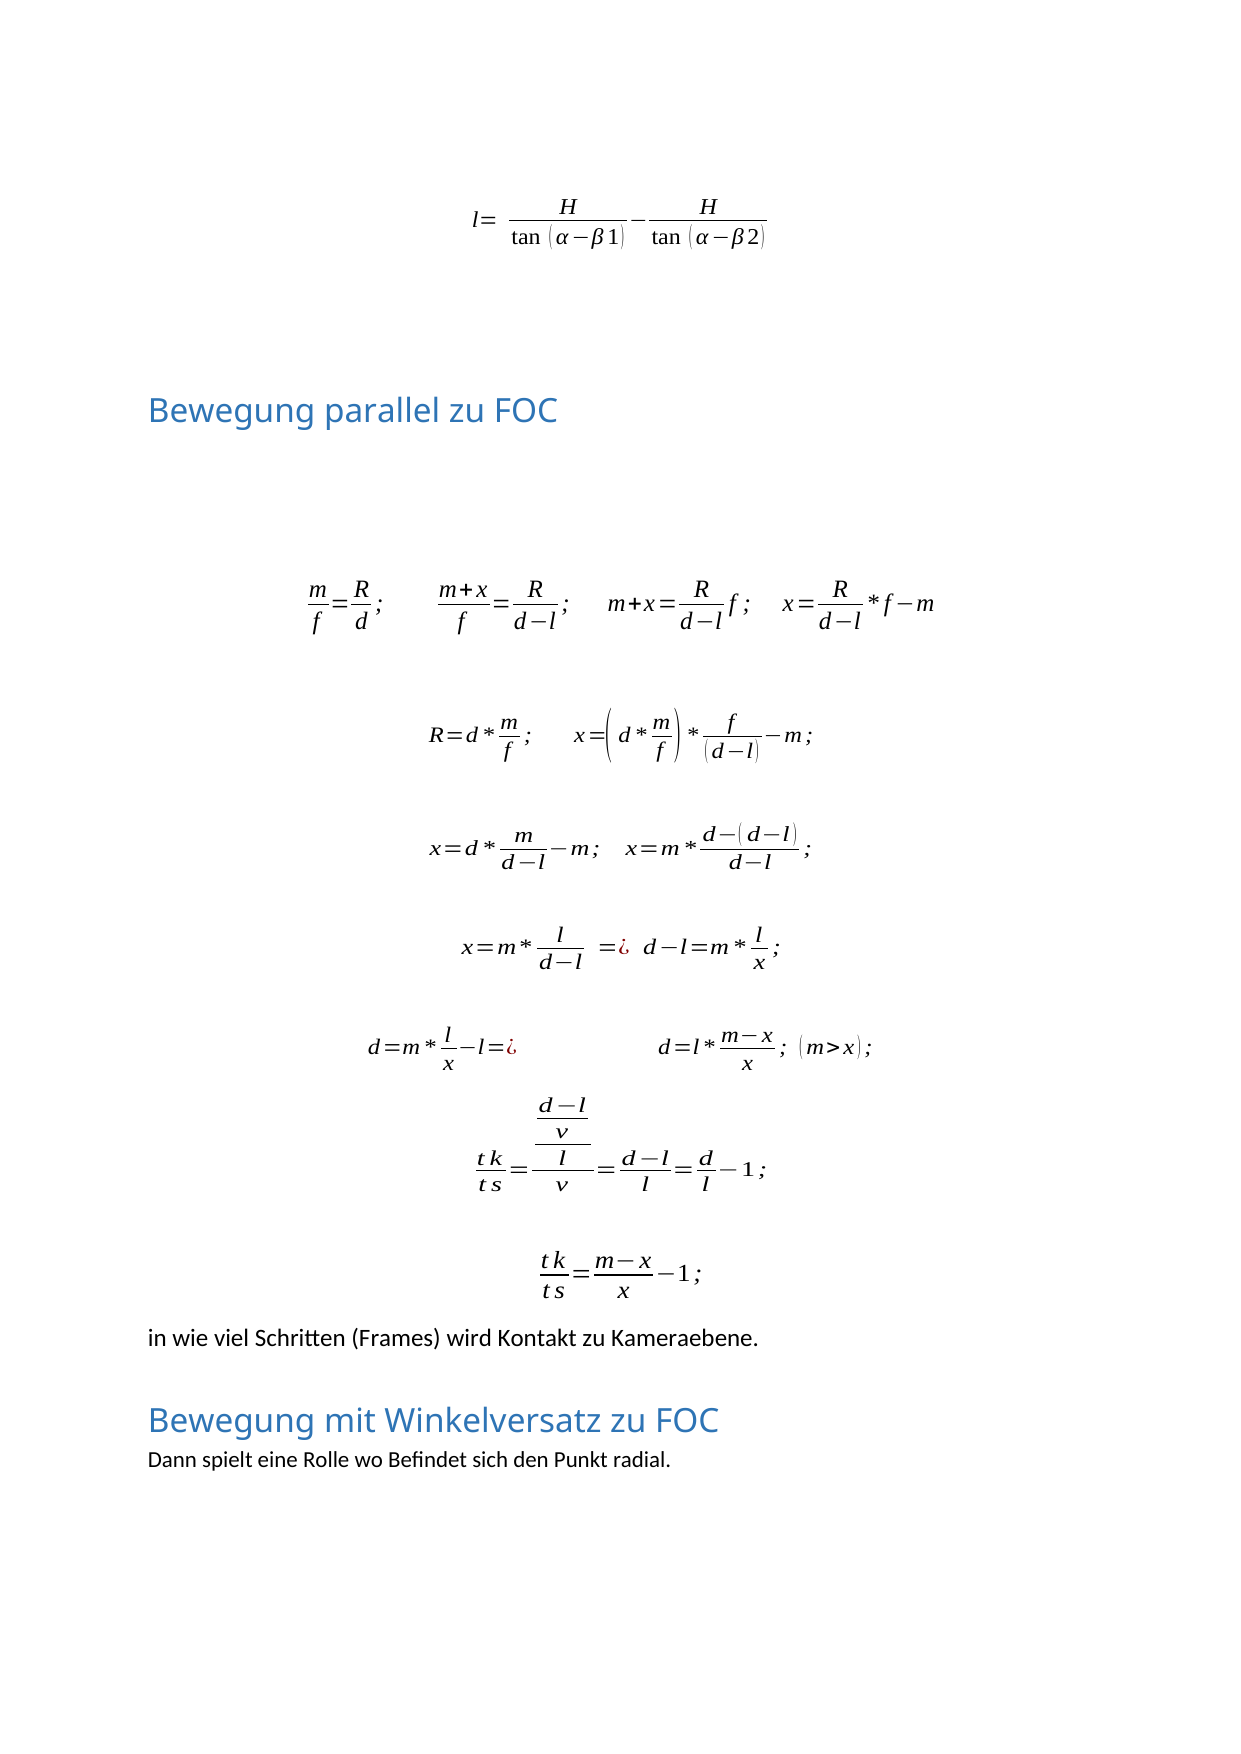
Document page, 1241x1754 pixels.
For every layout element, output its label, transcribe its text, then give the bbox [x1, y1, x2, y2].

text Dann spielt eine Rolle wo Befindet sich den Punkt radial. [148, 1445, 1093, 1473]
subtitle Bewegung parallel zu FOC [148, 387, 1093, 432]
text in wie viel Schritten (Frames) wird Kontakt zu Kameraebene. [148, 1322, 1093, 1353]
subtitle Bewegung mit Winkelversatz zu FOC [148, 1397, 1093, 1442]
